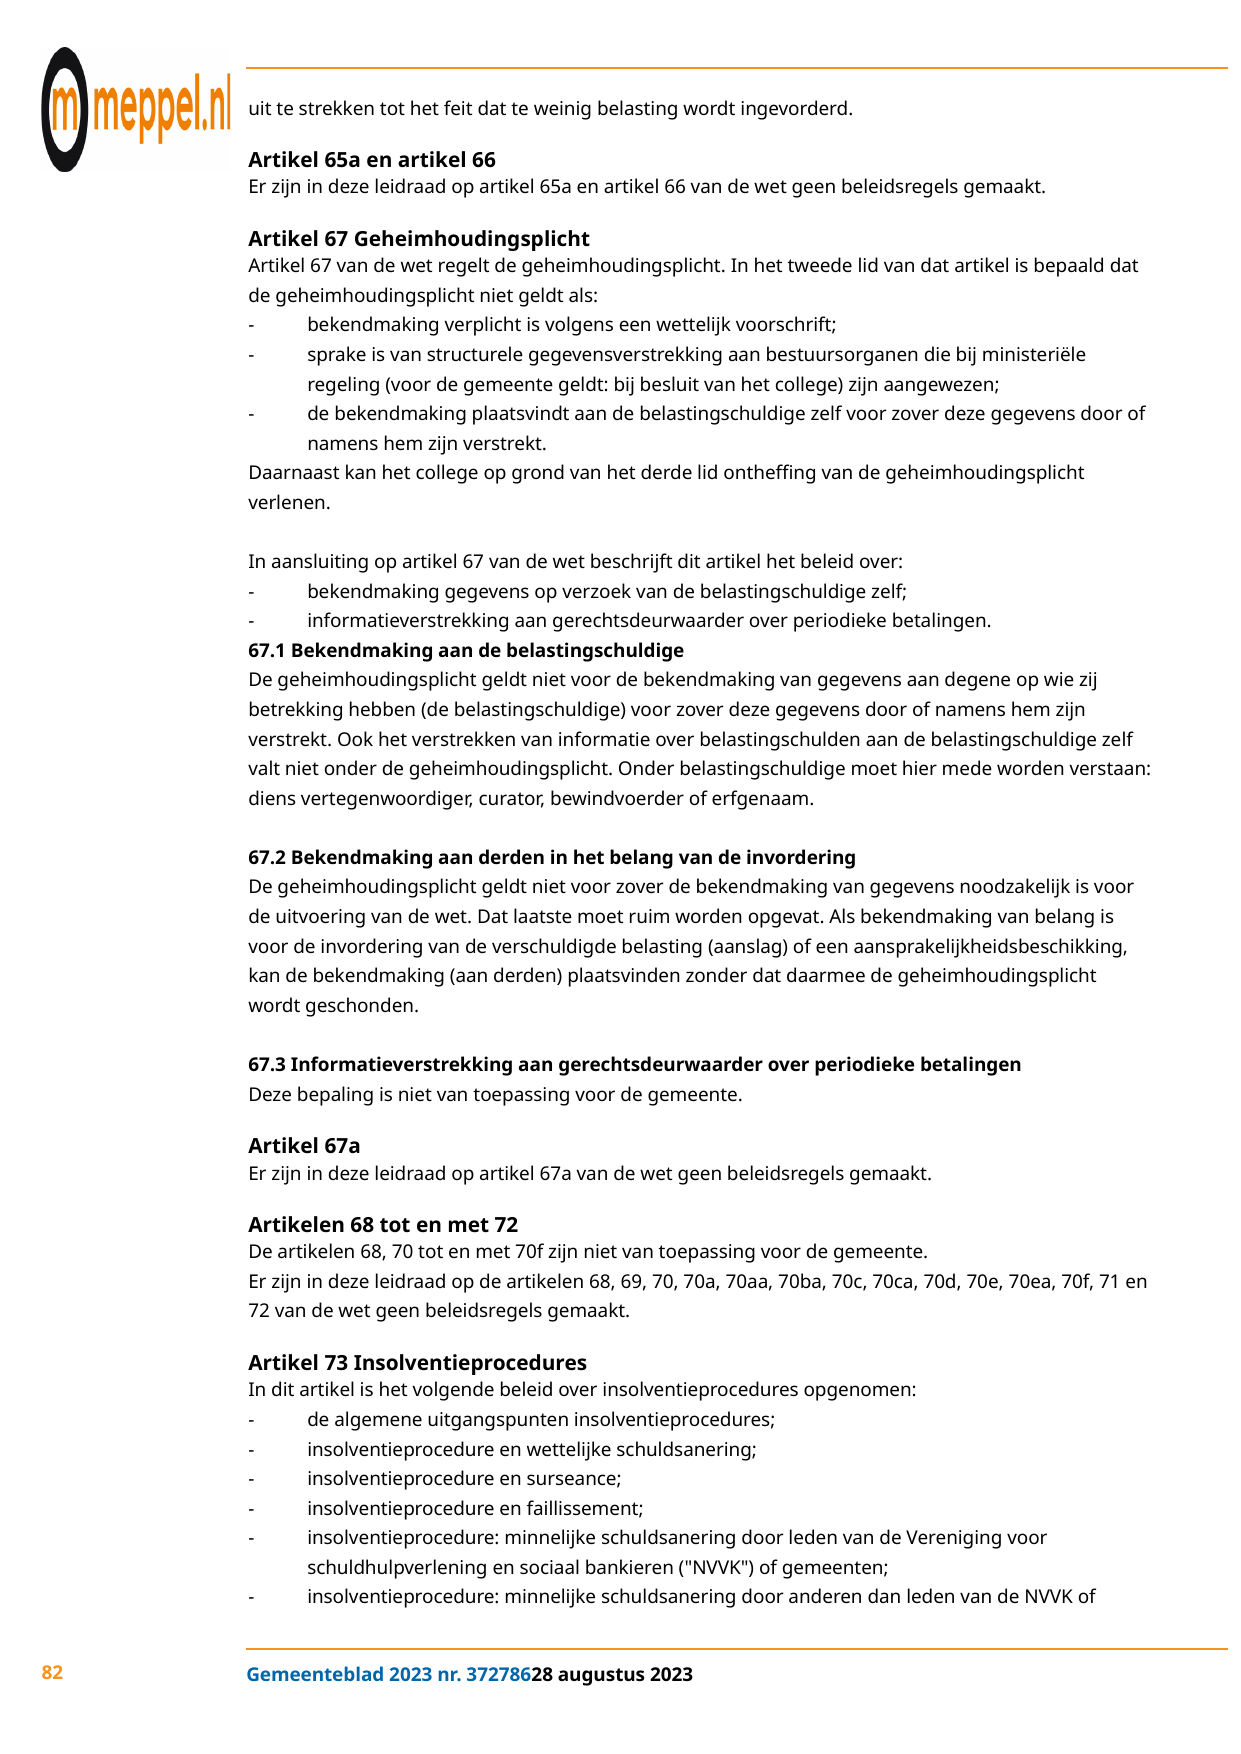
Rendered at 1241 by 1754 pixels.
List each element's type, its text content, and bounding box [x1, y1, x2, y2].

list insolventieprocedure en wettelijke schuldsanering; [248, 1436, 1152, 1461]
text Er zijn in deze leidraad op artikel 65a en artikel 66 van de wet geen beleidsregels gemaakt. [248, 174, 1152, 199]
text Er zijn in deze leidraad op de artikelen 68, 69, 70, 70a, 70aa, 70ba, 70c, 70ca, 70d, 70e, 70ea, 70f, 71 en 72 van de wet geen beleidsregels gemaakt. [248, 1268, 1152, 1323]
list de algemene uitgangspunten insolventieprocedures; [248, 1406, 1152, 1432]
list sprake is van structurele gegevensverstrekking aan bestuursorganen die bij ministeriële regeling (voor de gemeente geldt: bij besluit van het college) zijn aangewezen; [248, 341, 1152, 397]
text Artikel 65a en artikel 66 [248, 145, 1152, 174]
text Deze bepaling is niet van toepassing voor de gemeente. [248, 1081, 1152, 1107]
text Artikel 67 van de wet regelt de geheimhoudingsplicht. In het tweede lid van dat artikel is bepaald dat de geheimhoudingsplicht niet geldt als: [248, 252, 1152, 308]
list bekendmaking verplicht is volgens een wettelijk voorschrift; [248, 312, 1152, 337]
list bekendmaking gegevens op verzoek van de belastingschuldige zelf; [248, 578, 1152, 604]
text 67.2 Bekendmaking aan derden in het belang van de invordering [248, 844, 1152, 870]
list insolventieprocedure: minnelijke schuldsanering door anderen dan leden van de NVVK of [248, 1584, 1152, 1609]
list insolventieprocedure en faillissement; [248, 1495, 1152, 1521]
text uit te strekken tot het feit dat te weinig belasting wordt ingevorderd. [248, 95, 1152, 121]
text Artikel 73 Insolventieprocedures [248, 1348, 1152, 1377]
list de bekendmaking plaatsvindt aan de belastingschuldige zelf voor zover deze gegevens door of namens hem zijn verstrekt. [248, 400, 1152, 456]
text Artikel 67 Geheimhoudingsplicht [248, 224, 1152, 252]
text De geheimhoudingsplicht geldt niet voor de bekendmaking van gegevens aan degene op wie zij betrekking hebben (de belastingschuldige) voor zover deze gegevens door of namens hem zijn verstrekt. Ook het verstrekken van informatie over belastingschulden aan de belastingschuldige zelf valt niet onder de geheimhoudingsplicht. Onder belastingschuldige moet hier mede worden verstaan: diens vertegenwoordiger, curator, bewindvoerder of erfgenaam. [248, 667, 1152, 811]
list insolventieprocedure: minnelijke schuldsanering door leden van de Vereniging voor schuldhulpverlening en sociaal bankieren ("NVVK") of gemeenten; [248, 1524, 1152, 1580]
text In dit artikel is het volgende beleid over insolventieprocedures opgenomen: [248, 1377, 1152, 1402]
text Artikel 67a [248, 1131, 1152, 1160]
text Er zijn in deze leidraad op artikel 67a van de wet geen beleidsregels gemaakt. [248, 1160, 1152, 1185]
picture [41, 47, 231, 172]
text Daarnaast kan het college op grond van het derde lid ontheffing van de geheimhoudingsplicht verlenen. [248, 459, 1152, 515]
text Artikelen 68 tot en met 72 [248, 1210, 1152, 1238]
text In aansluiting op artikel 67 van de wet beschrijft dit artikel het beleid over: [248, 548, 1152, 574]
text 67.1 Bekendmaking aan de belastingschuldige [248, 637, 1152, 663]
list informatieverstrekking aan gerechtsdeurwaarder over periodieke betalingen. [248, 607, 1152, 633]
text 67.3 Informatieverstrekking aan gerechtsdeurwaarder over periodieke betalingen [248, 1051, 1152, 1077]
text De artikelen 68, 70 tot en met 70f zijn niet van toepassing voor de gemeente. [248, 1238, 1152, 1264]
list insolventieprocedure en surseance; [248, 1465, 1152, 1491]
text De geheimhoudingsplicht geldt niet voor zover de bekendmaking van gegevens noodzakelijk is voor de uitvoering van de wet. Dat laatste moet ruim worden opgevat. Als bekendmaking van belang is voor de invordering van de verschuldigde belasting (aanslag) of een aansprakelijkheidsbeschikking, kan de bekendmaking (aan derden) plaatsvinden zonder dat daarmee de geheimhoudingsplicht wordt geschonden. [248, 874, 1152, 1018]
